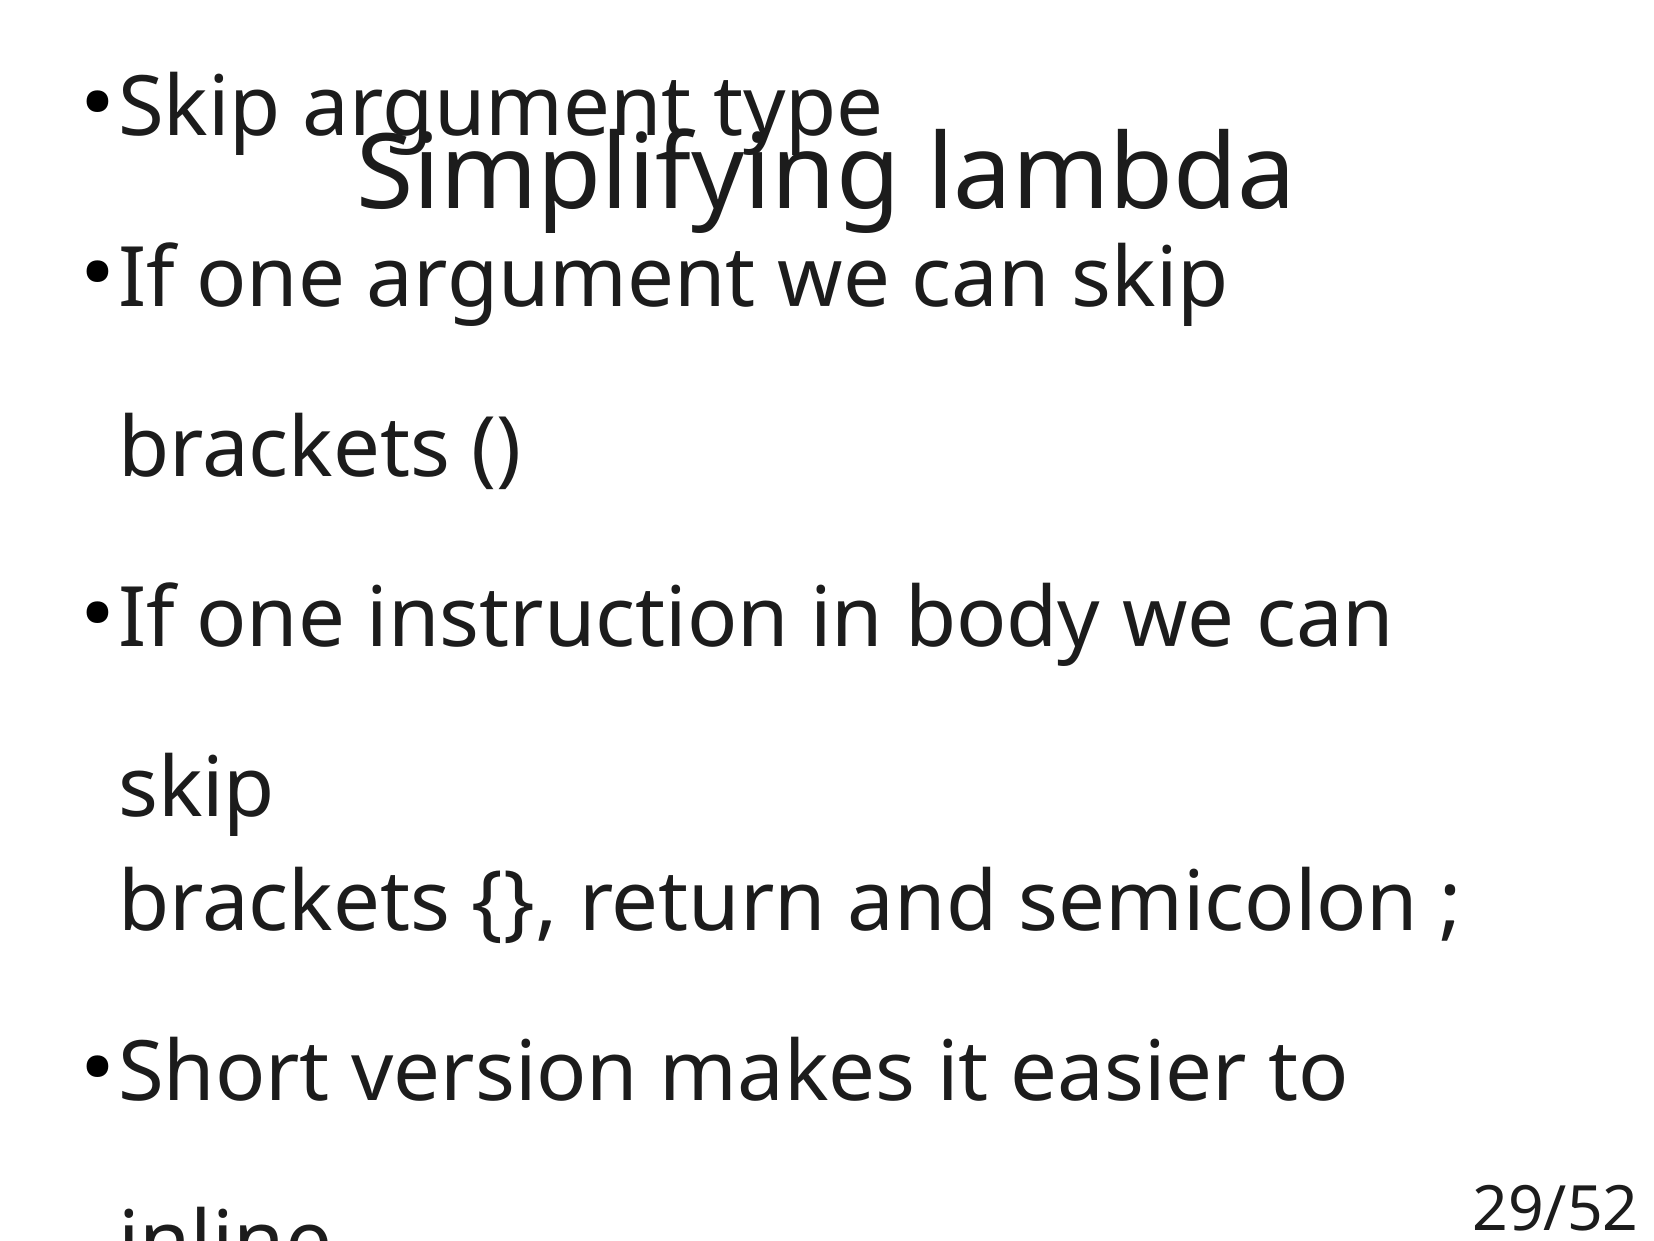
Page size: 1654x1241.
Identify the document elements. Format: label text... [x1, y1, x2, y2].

subtitle Skip argument type If one argument we can skip brackets () If one instruction in body we can skip brackets {}, return and semicolon ; Short version makes it easier to inline lambda [82, 268, 1571, 1131]
text_box <numer>/52 [1071, 1155, 1654, 1241]
title Simplifying lambda [82, 64, 1571, 268]
